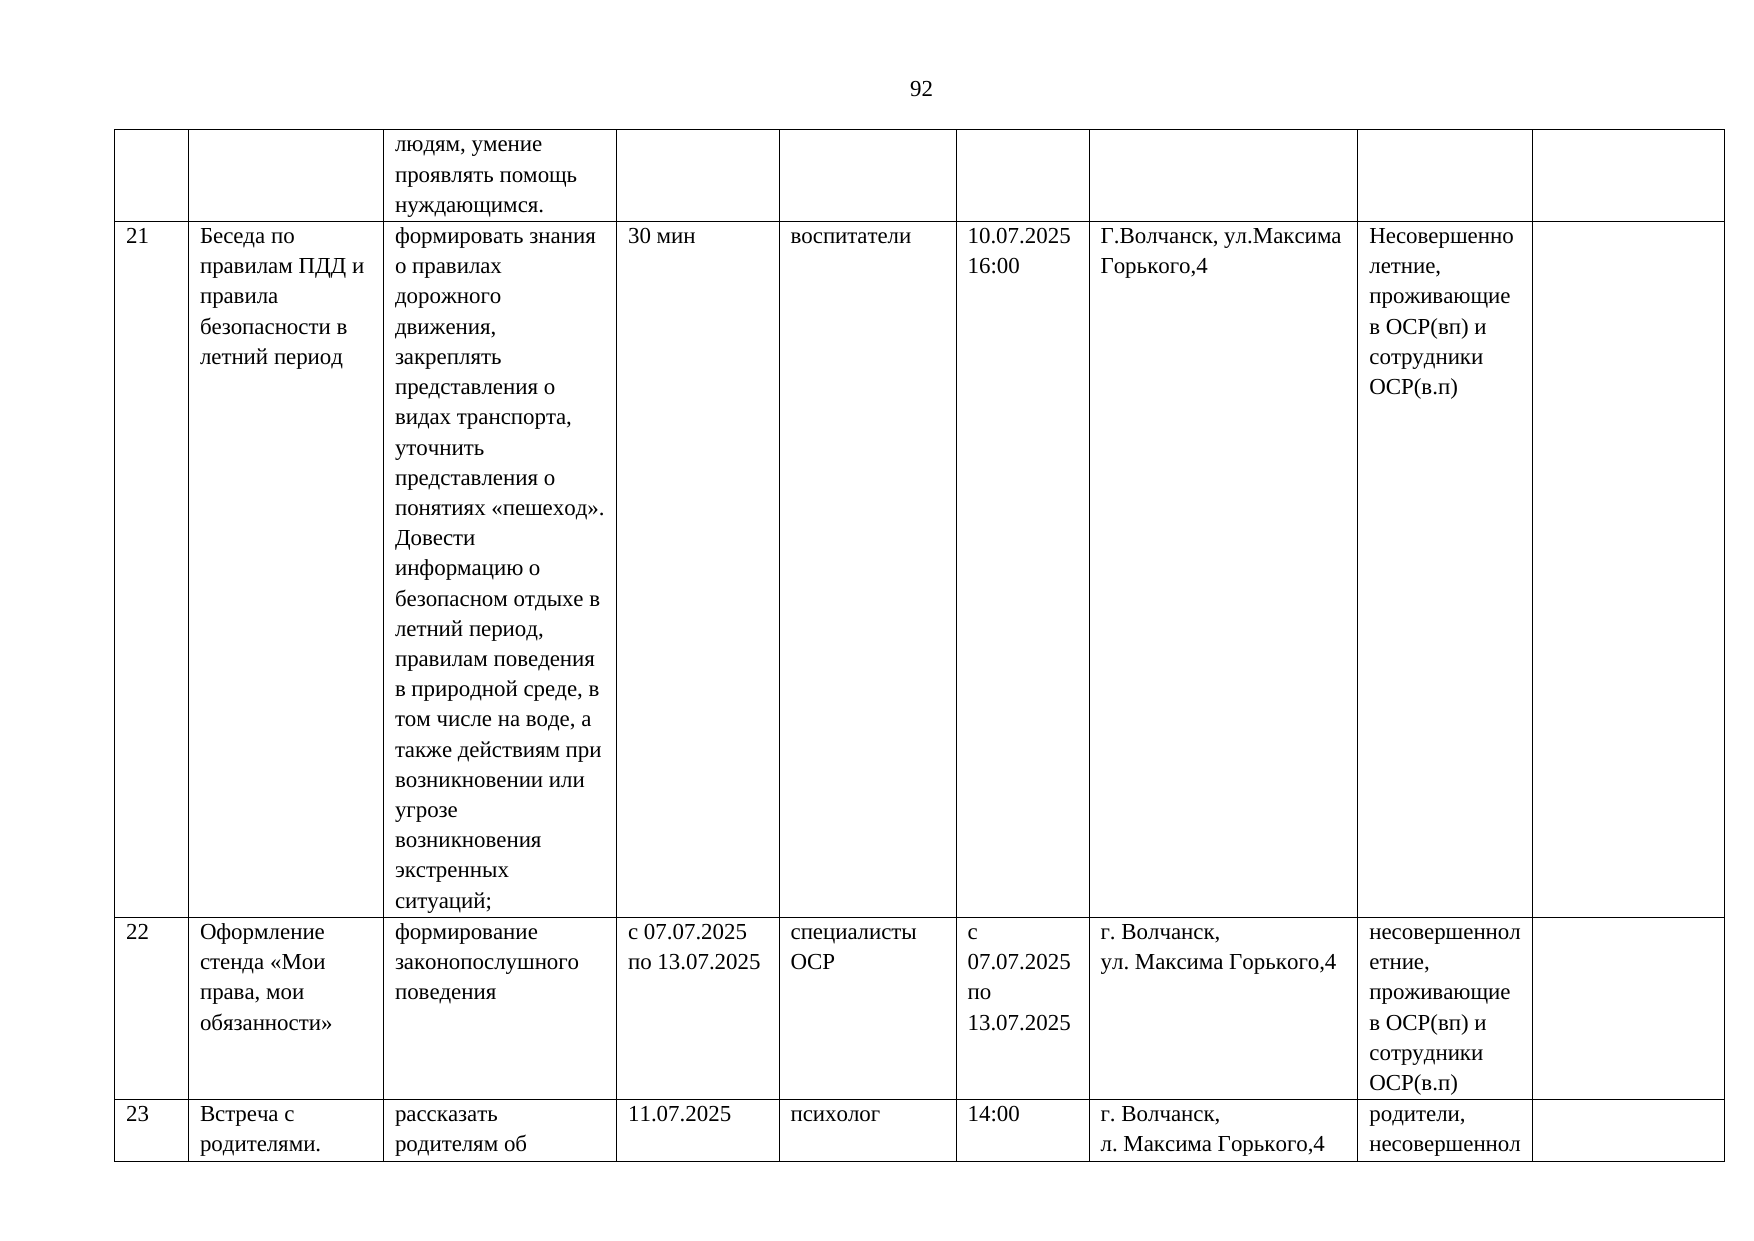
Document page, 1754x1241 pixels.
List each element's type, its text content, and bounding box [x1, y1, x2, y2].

table_cell Оформление стенда «Мои права, мои обязанности» [189, 918, 383, 1099]
table_cell специалисты ОСР [780, 918, 956, 1099]
table_cell с 07.07.2025 по 13.07.2025 [957, 918, 1089, 1099]
table_cell 10.07.2025 16:00 [957, 222, 1089, 917]
table_cell 14:00 [957, 1100, 1089, 1161]
table_cell [189, 130, 383, 221]
table_cell [617, 130, 779, 221]
table_cell психолог [780, 1100, 956, 1161]
table_cell [957, 130, 1089, 221]
table_cell 21 [115, 222, 188, 917]
table_cell 11.07.2025 [617, 1100, 779, 1161]
table_cell 22 [115, 918, 188, 1099]
table_cell несовершеннолетние, проживающие в ОСР(вп) и сотрудники ОСР(в.п) [1358, 918, 1532, 1099]
table_cell 30 мин [617, 222, 779, 917]
table_cell [780, 130, 956, 221]
table_cell воспитатели [780, 222, 956, 917]
table_cell [1533, 918, 1724, 1099]
table_cell формировать знания о правилах дорожного движения, закреплять представления о видах транспорта, уточнить представления о понятиях «пешеход». Довести информацию о безопасном отдыхе в летний период, правилам поведения в природной среде, в том числе на воде, а также действиям при возникновении или угрозе возникновения экстренных ситуаций; [384, 222, 616, 917]
table_cell г. Волчанск, л. Максима Горького,4 [1090, 1100, 1357, 1161]
table_cell с 07.07.2025 по 13.07.2025 [617, 918, 779, 1099]
table_cell [1358, 130, 1532, 221]
table_cell [1090, 130, 1357, 221]
table_cell [1533, 130, 1724, 221]
table_cell Г.Волчанск, ул.Максима Горького,4 [1090, 222, 1357, 917]
table_cell людям, умение проявлять помощь нуждающимся. [384, 130, 616, 221]
table_cell Встреча с родителями. [189, 1100, 383, 1161]
table_cell Несовершеннолетние, проживающие в ОСР(вп) и сотрудники ОСР(в.п) [1358, 222, 1532, 917]
table_cell [1533, 1100, 1724, 1161]
table_cell Беседа по правилам ПДД и правила безопасности в летний период [189, 222, 383, 917]
table_cell рассказать родителям об [384, 1100, 616, 1161]
table_cell [115, 130, 188, 221]
table_cell родители, несовершеннол [1358, 1100, 1532, 1161]
table_cell г. Волчанск, ул. Максима Горького,4 [1090, 918, 1357, 1099]
table_cell формирование законопослушного поведения [384, 918, 616, 1099]
table_cell 23 [115, 1100, 188, 1161]
table_cell [1533, 222, 1724, 917]
